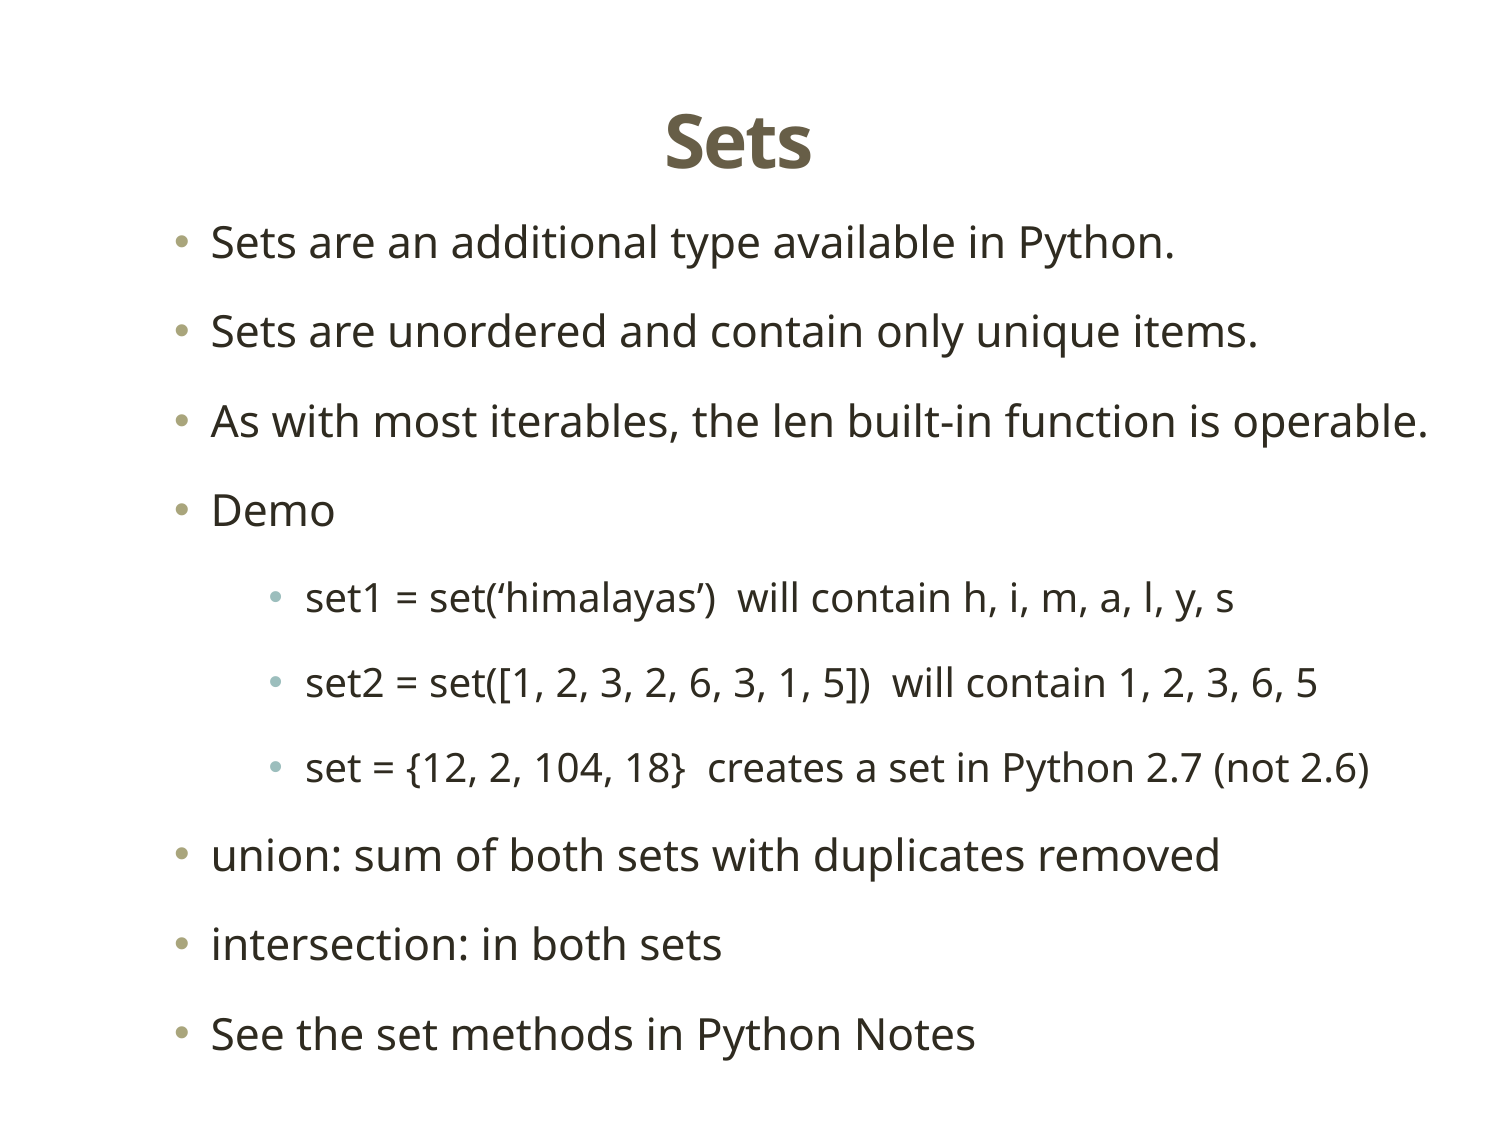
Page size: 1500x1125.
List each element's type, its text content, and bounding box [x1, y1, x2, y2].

list Sets are an additional type available in Python. Sets are unordered and contain only unique items. As with most iterables, the len built-in function is operable. Demo set1 = set(‘himalayas’) will contain h, i, m, a, l, y, s set2 = set([1, 2, 3, 2, 6, 3, 1, 5]) will contain 1, 2, 3, 6, 5 set = {12, 2, 104, 18} creates a set in Python 2.7 (not 2.6) union: sum of both sets with duplicates removed intersection: in both sets See the set methods in Python Notes [122, 206, 1460, 1098]
title Sets [18, 45, 1460, 233]
